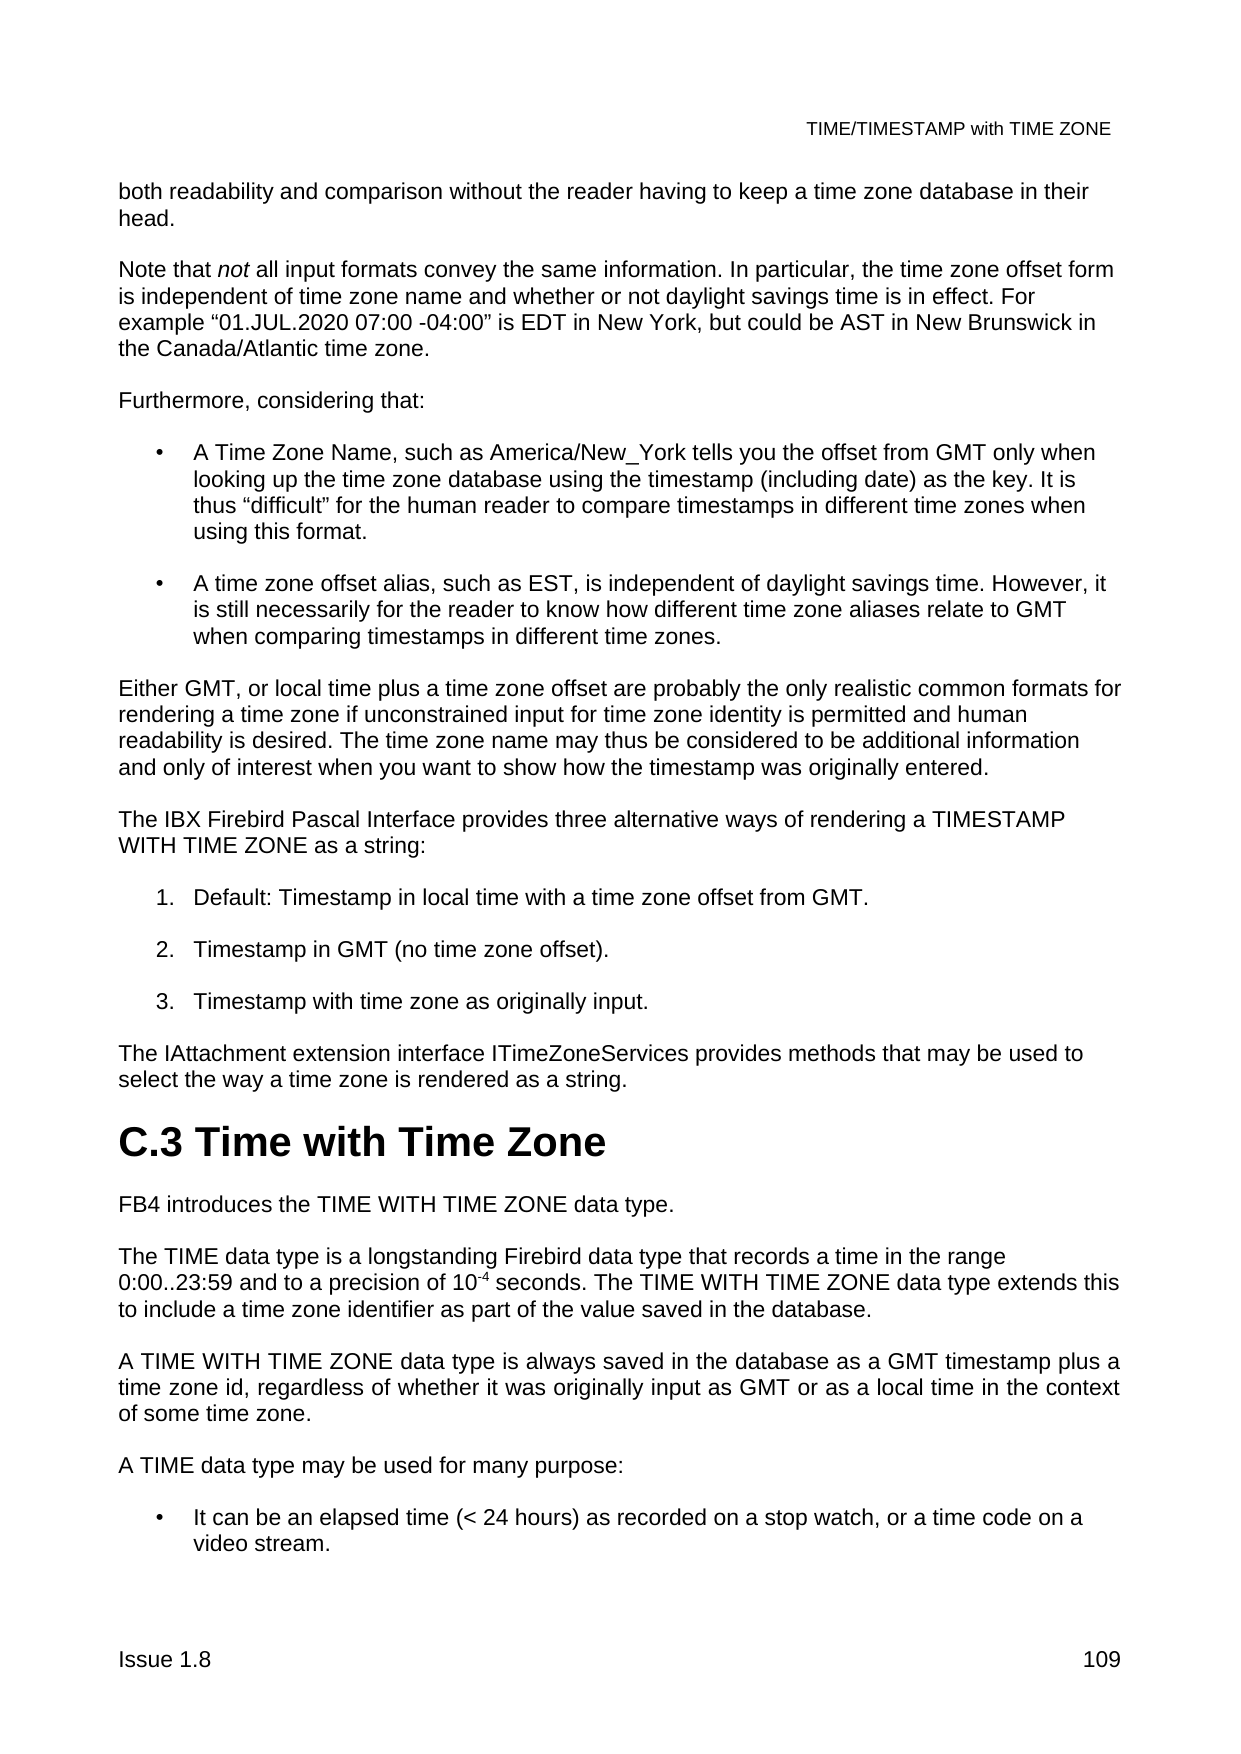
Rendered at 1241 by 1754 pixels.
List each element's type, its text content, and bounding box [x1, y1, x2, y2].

text FB4 introduces the TIME WITH TIME ZONE data type. [118, 1191, 1122, 1217]
text A TIME data type may be used for many purpose: [118, 1452, 1122, 1478]
text The IAttachment extension interface ITimeZoneServices provides methods that may be used to select the way a time zone is rendered as a string. [118, 1039, 1122, 1092]
text Note that not all input formats convey the same information. In particular, the time zone offset form is independent of time zone name and whether or not daylight savings time is in effect. For example “01.JUL.2020 07:00 -04:00” is EDT in New York, but could be AST in New Brunswick in the Canada/Atlantic time zone. [118, 256, 1122, 362]
list A Time Zone Name, such as America/New_York tells you the offset from GMT only when looking up the time zone database using the timestamp (including date) as the key. It is thus “difficult” for the human reader to compare timestamps in different time zones when using this format. [156, 439, 1122, 544]
text Furthermore, considering that: [118, 387, 1122, 414]
list Timestamp with time zone as originally input. [156, 988, 1122, 1014]
subtitle Time with Time Zone [118, 1118, 1122, 1166]
text A TIME WITH TIME ZONE data type is always saved in the database as a GMT timestamp plus a time zone id, regardless of whether it was originally input as GMT or as a local time in the context of some time zone. [118, 1348, 1122, 1427]
text both readability and comparison without the reader having to keep a time zone database in their head. [118, 178, 1122, 231]
list A time zone offset alias, such as EST, is independent of daylight savings time. However, it is still necessarily for the reader to know how different time zone aliases relate to GMT when comparing timestamps in different time zones. [156, 570, 1122, 649]
text Either GMT, or local time plus a time zone offset are probably the only realistic common formats for rendering a time zone if unconstrained input for time zone identity is permitted and human readability is desired. The time zone name may thus be considered to be additional information and only of interest when you want to show how the timestamp was originally entered. [118, 675, 1122, 780]
list It can be an elapsed time (< 24 hours) as recorded on a stop watch, or a time code on a video stream. [156, 1503, 1122, 1556]
text The TIME data type is a longstanding Firebird data type that records a time in the range 0:00..23:59 and to a precision of 10-4 seconds. The TIME WITH TIME ZONE data type extends this to include a time zone identifier as part of the value saved in the database. [118, 1243, 1122, 1322]
list Default: Timestamp in local time with a time zone offset from GMT. [156, 884, 1122, 910]
text The IBX Firebird Pascal Interface provides three alternative ways of rendering a TIMESTAMP WITH TIME ZONE as a string: [118, 806, 1122, 858]
list Timestamp in GMT (no time zone offset). [156, 936, 1122, 962]
